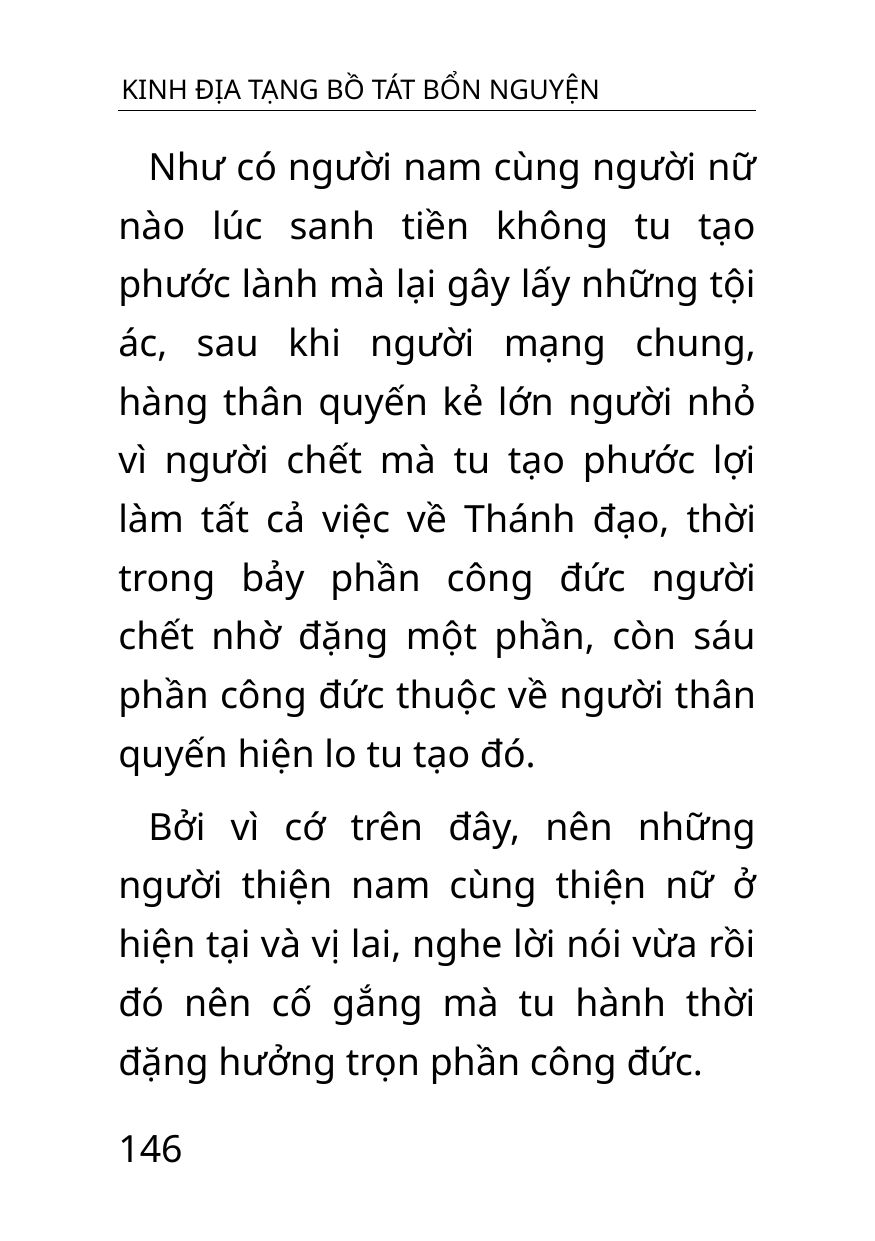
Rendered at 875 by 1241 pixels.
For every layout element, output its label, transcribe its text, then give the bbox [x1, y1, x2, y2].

text Bởi vì cớ trên đây, nên những người thiện nam cùng thiện nữ ở hiện tại và vị lai, nghe lời nói vừa rồi đó nên cố gắng mà tu hành thời đặng hưởng trọn phần công đức. [118, 800, 756, 1086]
text Như có người nam cùng người nữ nào lúc sanh tiền không tu tạo phước lành mà lại gây lấy những tội ác, sau khi người mạng chung, hàng thân quyến kẻ lớn người nhỏ vì người chết mà tu tạo phước lợi làm tất cả việc về Thánh đạo, thời trong bảy phần công đức người chết nhờ đặng một phần, còn sáu phần công đức thuộc về người thân quyến hiện lo tu tạo đó. [118, 141, 756, 778]
